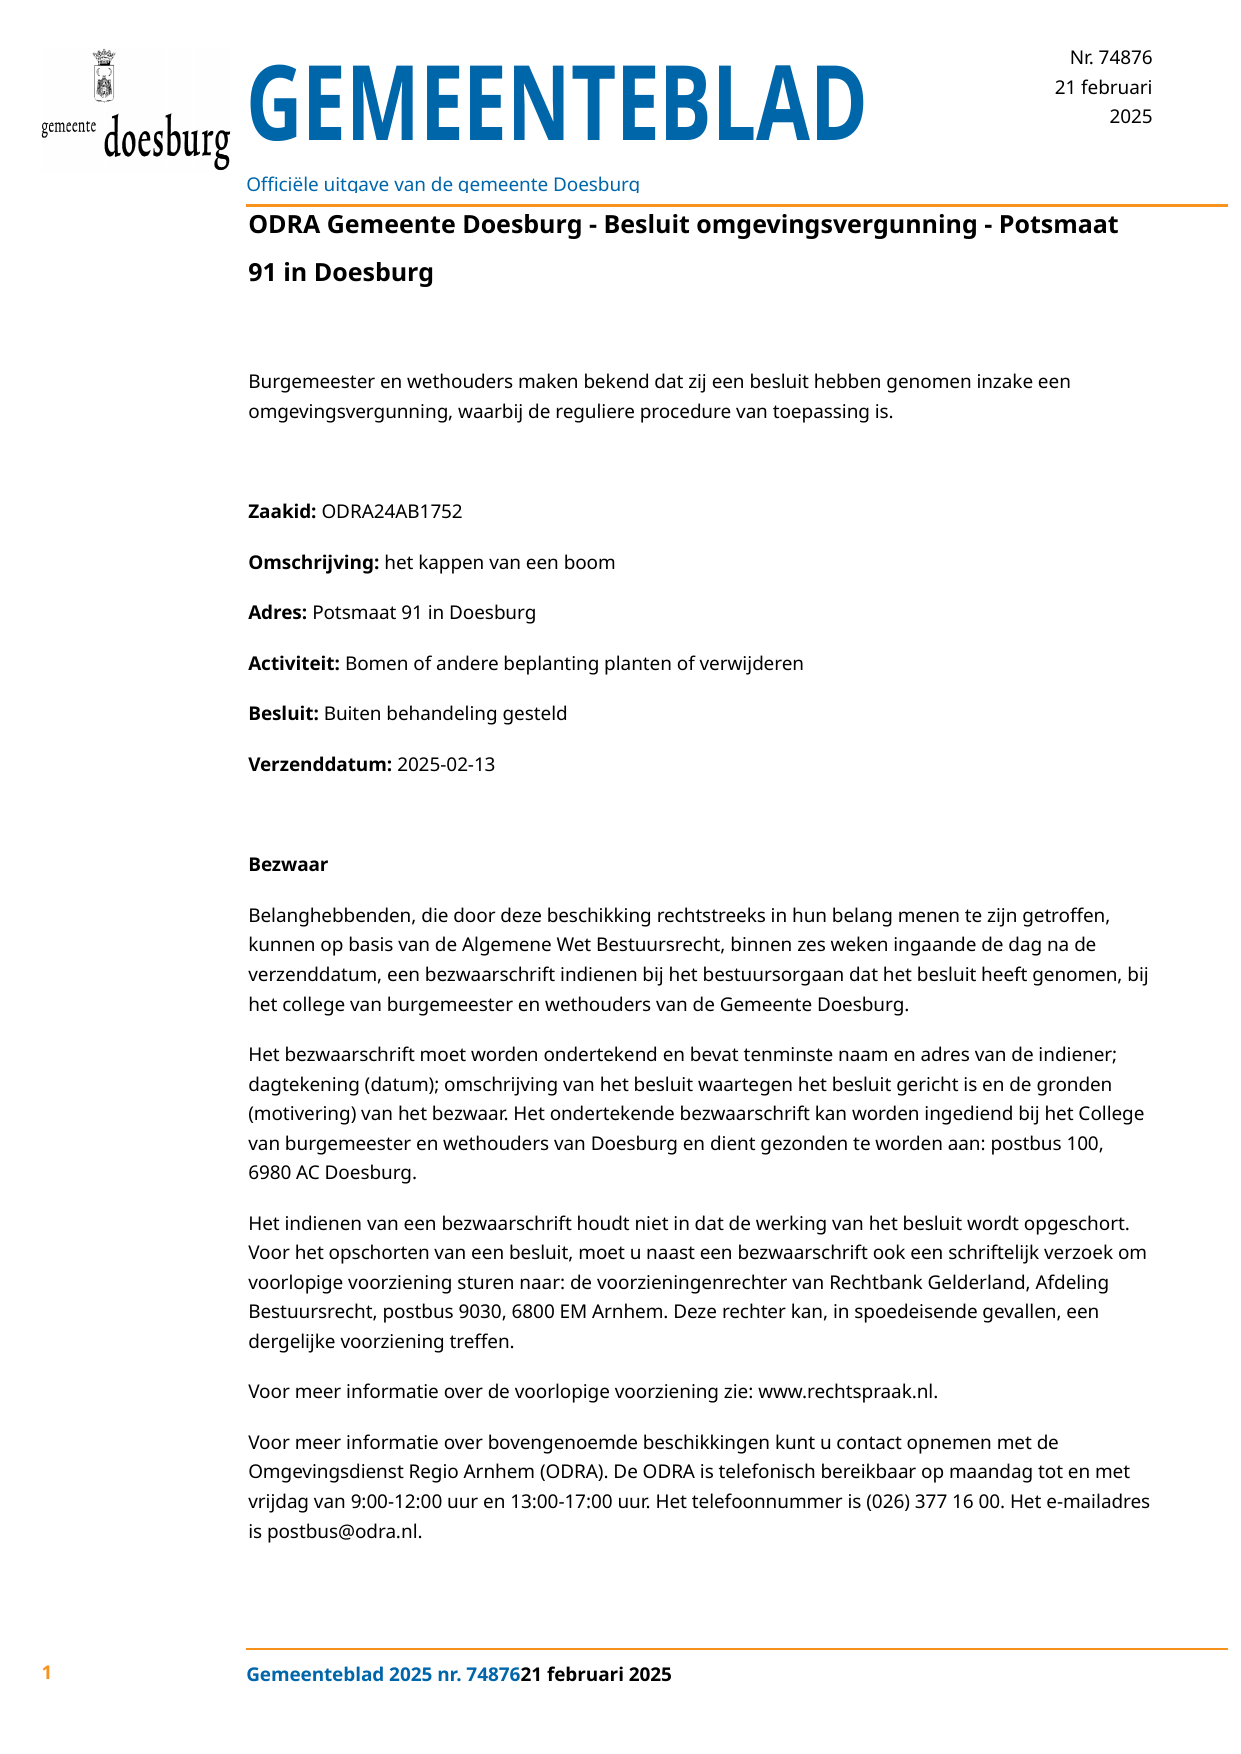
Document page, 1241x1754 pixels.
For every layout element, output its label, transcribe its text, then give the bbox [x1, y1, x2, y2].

text Het bezwaarschrift moet worden ondertekend en bevat tenminste naam en adres van de indiener; dagtekening (datum); omschrijving van het besluit waartegen het besluit gericht is en de gronden (motivering) van het bezwaar. Het ondertekende bezwaarschrift kan worden ingediend bij het College van burgemeester en wethouders van Doesburg en dient gezonden te worden aan: postbus 100, 6980 AC Doesburg. [248, 1041, 1152, 1185]
text Omschrijving: het kappen van een boom [248, 549, 1152, 575]
text Besluit: Buiten behandeling gesteld [248, 700, 1152, 726]
text Voor meer informatie over bovengenoemde beschikkingen kunt u contact opnemen met de Omgevingsdienst Regio Arnhem (ODRA). De ODRA is telefonisch bereikbaar op maandag tot en met vrijdag van 9:00-12:00 uur en 13:00-17:00 uur. Het telefoonnummer is (026) 377 16 00. Het e-mailadres is postbus@odra.nl. [248, 1429, 1152, 1544]
text Belanghebbenden, die door deze beschikking rechtstreeks in hun belang menen te zijn getroffen, kunnen op basis van de Algemene Wet Bestuursrecht, binnen zes weken ingaande de dag na de verzenddatum, een bezwaarschrift indienen bij het bestuursorgaan dat het besluit heeft genomen, bij het college van burgemeester en wethouders van de Gemeente Doesburg. [248, 902, 1152, 1017]
text Het indienen van een bezwaarschrift houdt niet in dat de werking van het besluit wordt opgeschort. Voor het opschorten van een besluit, moet u naast een bezwaarschrift ook een schriftelijk verzoek om voorlopige voorziening sturen naar: de voorzieningenrechter van Rechtbank Gelderland, Afdeling Bestuursrecht, postbus 9030, 6800 EM Arnhem. Deze rechter kan, in spoedeisende gevallen, een dergelijke voorziening treffen. [248, 1210, 1152, 1354]
text ODRA Gemeente Doesburg - Besluit omgevingsvergunning - Potsmaat 91 in Doesburg [248, 207, 1152, 288]
text Bezwaar [248, 852, 1152, 877]
text Verzenddatum: 2025-02-13 [248, 751, 1152, 777]
text Burgemeester en wethouders maken bekend dat zij een besluit hebben genomen inzake een omgevingsvergunning, waarbij de reguliere procedure van toepassing is. [248, 368, 1152, 424]
picture [41, 47, 231, 172]
text Activiteit: Bomen of andere beplanting planten of verwijderen [248, 650, 1152, 676]
text Zaakid: ODRA24AB1752 [248, 499, 1152, 524]
text Adres: Potsmaat 91 in Doesburg [248, 599, 1152, 625]
text Voor meer informatie over de voorlopige voorziening zie: www.rechtspraak.nl. [248, 1379, 1152, 1404]
